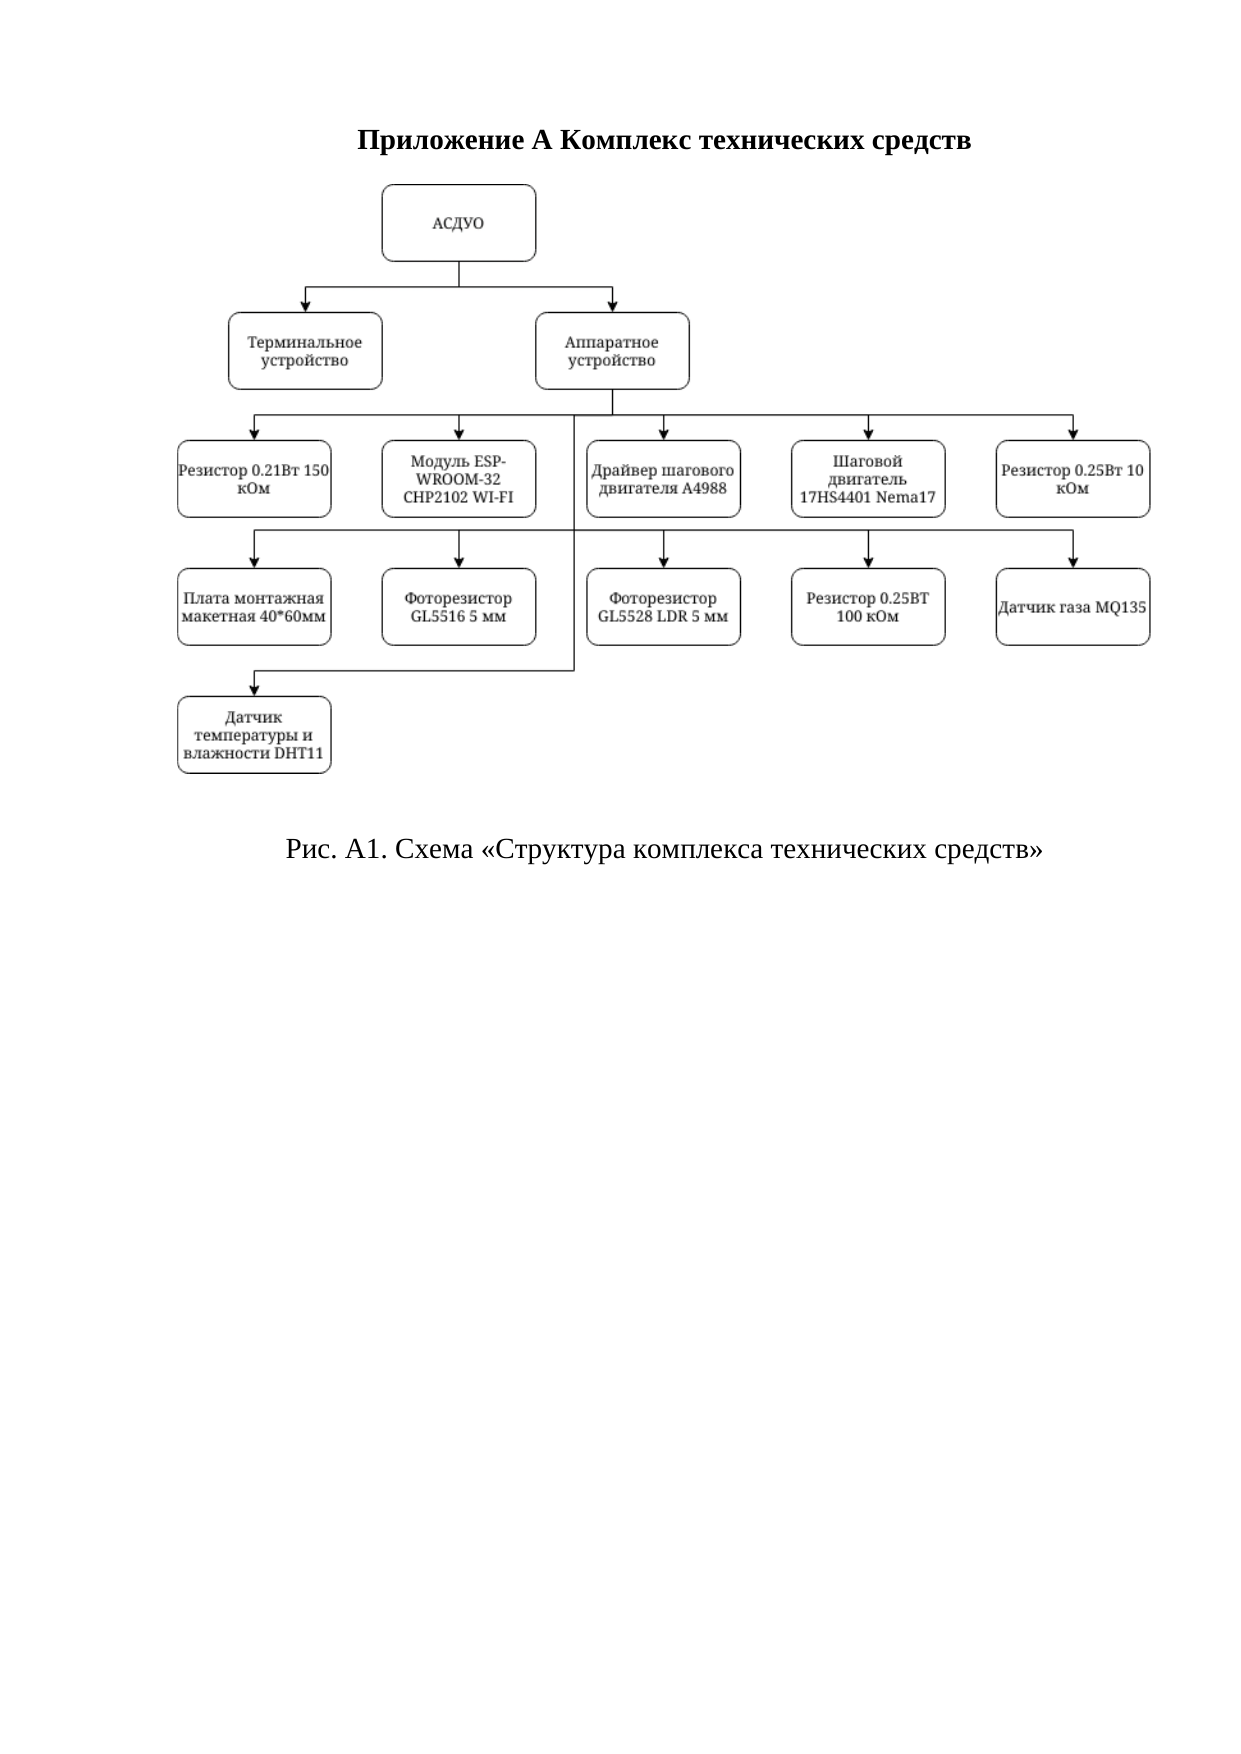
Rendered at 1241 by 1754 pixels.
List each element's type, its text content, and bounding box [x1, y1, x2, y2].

subtitle Приложение А Комплекс технических средств [177, 122, 1152, 156]
picture [177, 184, 1152, 774]
text Рис. А1. Схема «Структура комплекса технических средств» [177, 832, 1152, 865]
